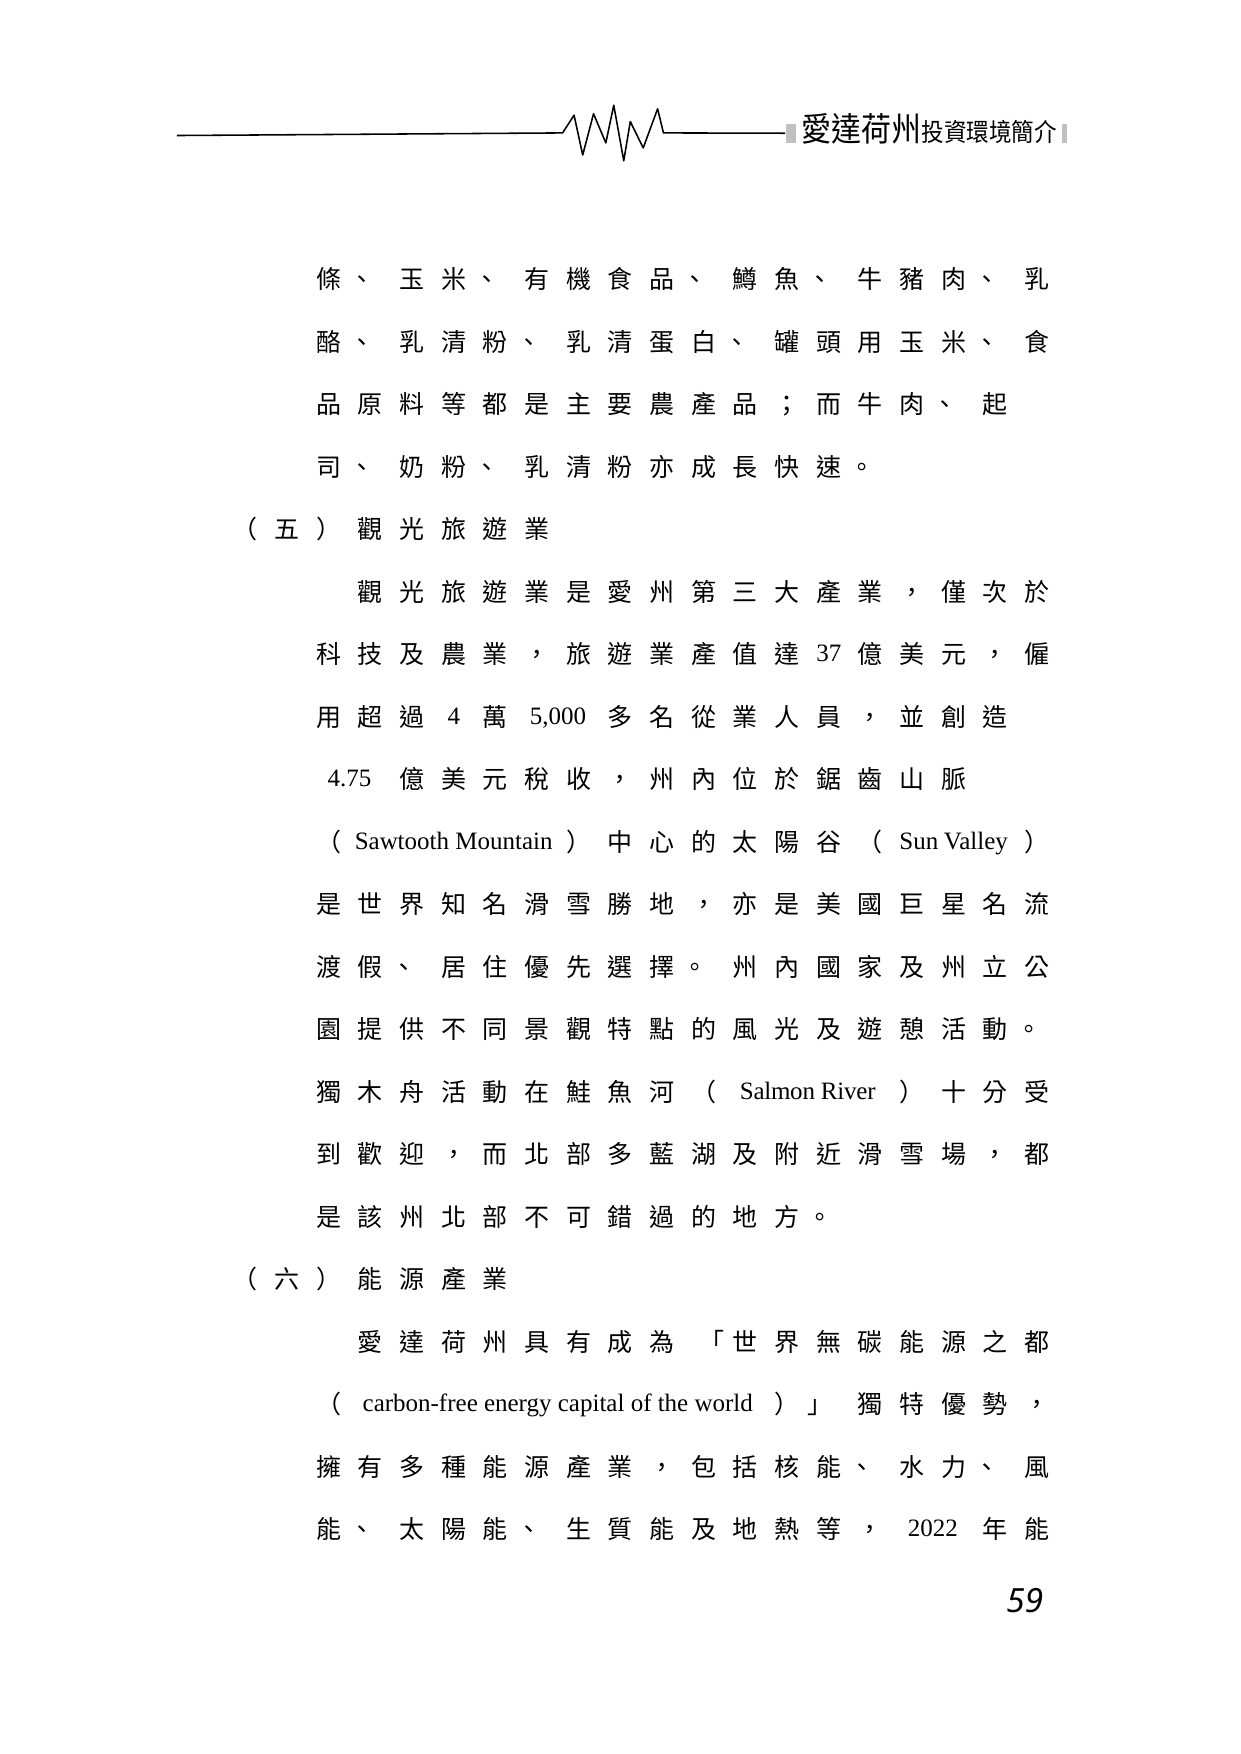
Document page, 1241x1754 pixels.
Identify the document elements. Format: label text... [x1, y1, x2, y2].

text （六）能源產業 [207, 1236, 1058, 1299]
text 愛達荷州具有成為「世界無碳能源之都（carbon-free energy capital of the world）」獨特優勢，擁有多種能源產業，包括核能、水力、風能、太陽能、生質能及地熱等，2022年能 [281, 1299, 1058, 1549]
text （五）觀光旅遊業 [207, 486, 1058, 549]
text 條、玉米、有機食品、鱒魚、牛豬肉、乳酪、乳清粉、乳清蛋白、罐頭用玉米、食品原料等都是主要農產品；而牛肉、起司、奶粉、乳清粉亦成長快速。 [281, 236, 1058, 486]
text 觀光旅遊業是愛州第三大產業，僅次於科技及農業，旅遊業產值達37億美元，僱用超過4萬5,000多名從業人員，並創造4.75億美元稅收，州內位於鋸齒山脈（Sawtooth Mountain）中心的太陽谷（Sun Valley）是世界知名滑雪勝地，亦是美國巨星名流渡假、居住優先選擇。州內國家及州立公園提供不同景觀特點的風光及遊憩活動。獨木舟活動在鮭魚河（Salmon River）十分受到歡迎，而北部多藍湖及附近滑雪場，都是該州北部不可錯過的地方。 [281, 549, 1058, 1236]
